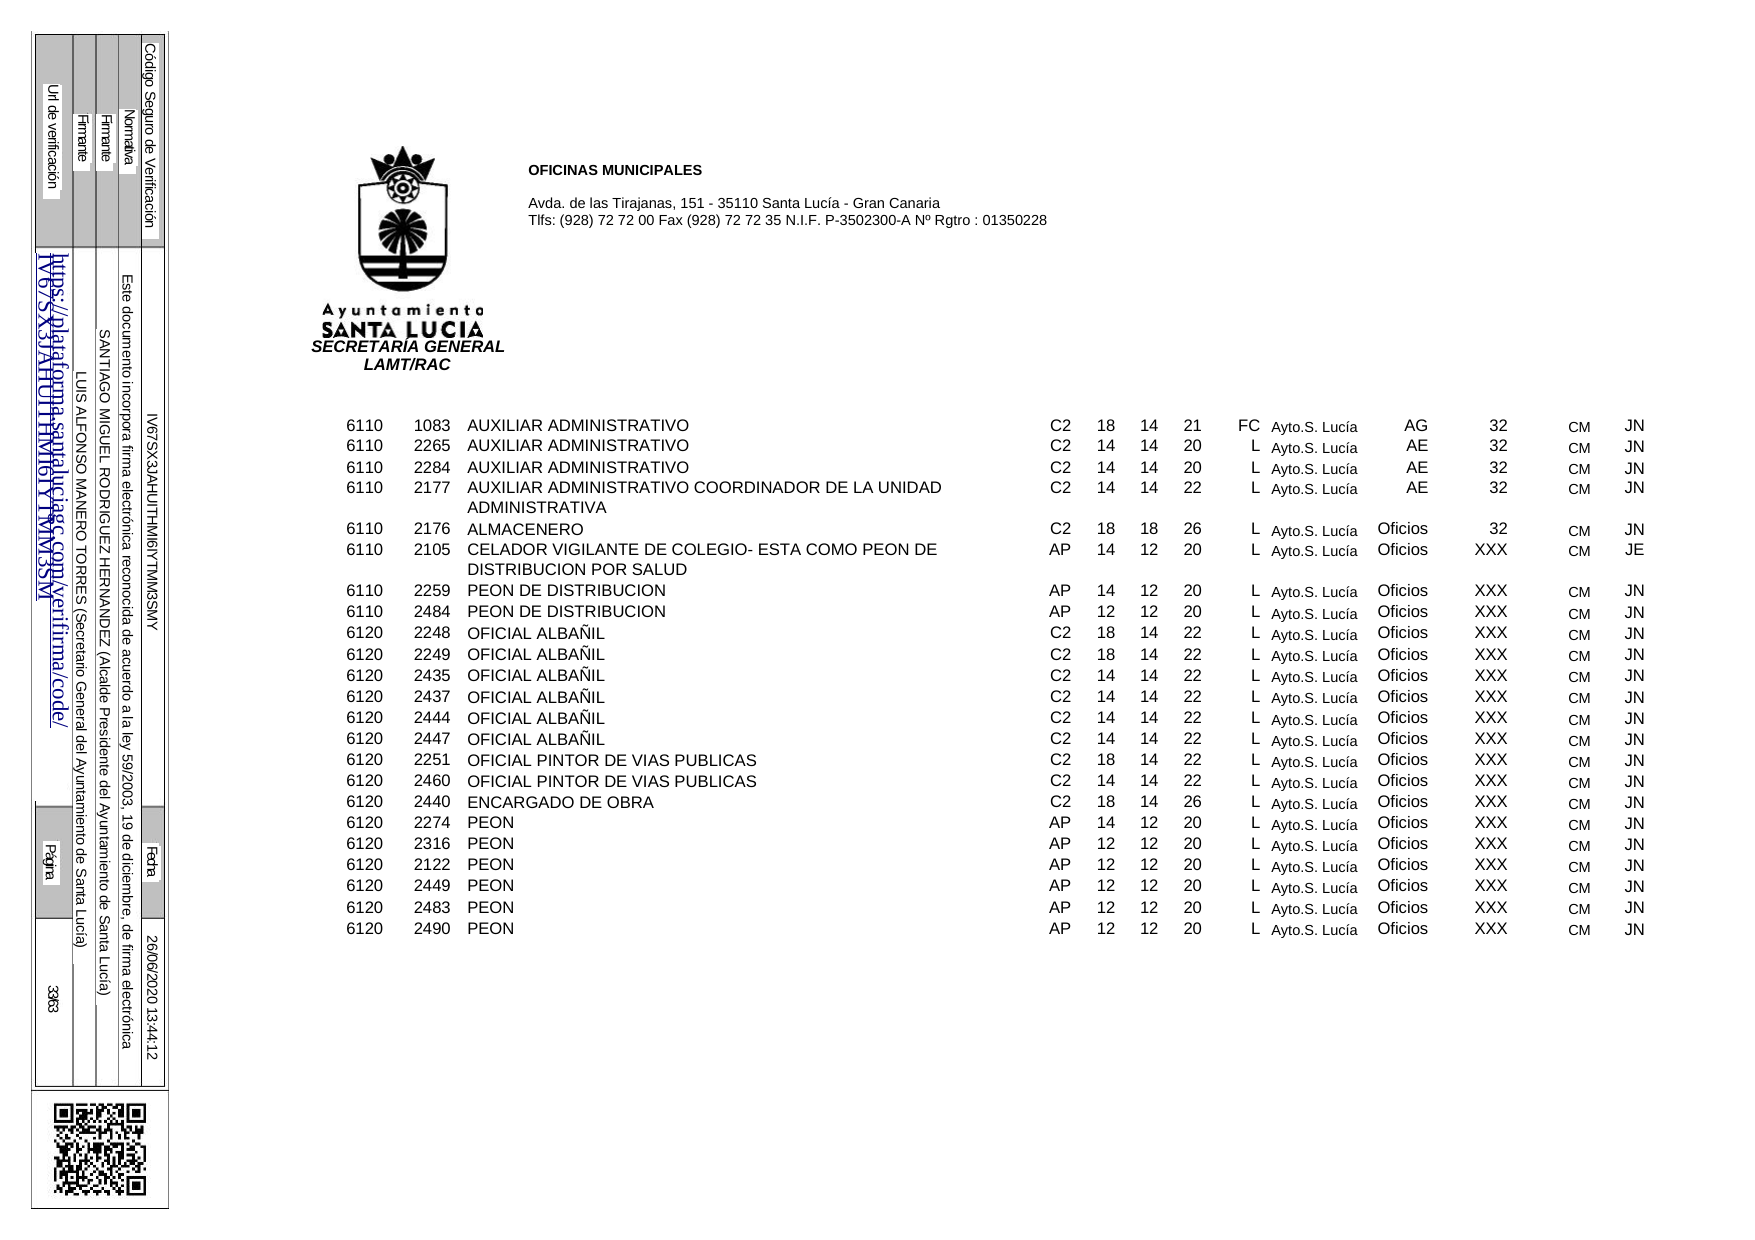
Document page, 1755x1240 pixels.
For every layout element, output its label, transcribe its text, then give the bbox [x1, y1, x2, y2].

table_cell 14 [1128, 458, 1171, 478]
table_cell 2435 [404, 666, 460, 686]
table_cell 12 [1084, 855, 1127, 876]
table_cell 2259 [404, 580, 460, 601]
table_cell 20 [1171, 601, 1214, 623]
table_cell Oficios [1369, 771, 1451, 792]
table_cell CM [1534, 540, 1602, 560]
table_cell XXX [1451, 729, 1533, 749]
table_cell JN [1602, 666, 1667, 686]
table_cell CM [1534, 623, 1602, 644]
table_cell XXX [1451, 540, 1533, 560]
table_cell 14 [1084, 540, 1127, 560]
table_cell [990, 499, 1084, 518]
table_cell L [1215, 919, 1260, 944]
table_cell AP [990, 540, 1084, 560]
table_cell AP [990, 601, 1084, 623]
table_cell JN [1602, 855, 1667, 876]
table_cell OFICIAL ALBAÑIL [460, 623, 990, 644]
table_cell 6110 [259, 396, 404, 436]
table_cell L [1215, 708, 1260, 728]
table_cell 20 [1171, 876, 1214, 897]
table_cell L [1215, 855, 1260, 876]
table_cell C2 [990, 519, 1084, 540]
table_cell PEON [460, 813, 990, 834]
table_cell Ayto.S. Lucía [1260, 686, 1368, 707]
table_cell Ayto.S. Lucía [1260, 897, 1368, 918]
table_cell DISTRIBUCION POR SALUD [460, 560, 990, 580]
table_cell 1083 [404, 396, 460, 436]
table_cell XXX [1451, 813, 1533, 834]
table_cell JE [1602, 540, 1667, 560]
table_cell 18 [1084, 645, 1127, 666]
table_cell Ayto.S. Lucía [1260, 519, 1368, 540]
table_cell 12 [1084, 601, 1127, 623]
table_cell CM [1534, 771, 1602, 792]
table_cell Oficios [1369, 645, 1451, 666]
table_cell 6110 [259, 519, 404, 540]
table_cell 12 [1128, 540, 1171, 560]
table_cell C2 [990, 708, 1084, 728]
text Este documento incorpora firma electrónica reconocida de acuerdo a la ley 59/2003, 19 de diciembre, de firma electrónica [119, 274, 134, 1061]
table_cell 14 [1128, 686, 1171, 707]
table_cell 12 [1128, 580, 1171, 601]
table_cell 18 [1084, 396, 1127, 436]
table_cell XXX [1451, 666, 1533, 686]
table_cell CM [1534, 580, 1602, 601]
table_cell C2 [990, 666, 1084, 686]
table_cell Ayto.S. Lucía [1260, 645, 1368, 666]
table_cell 6120 [259, 750, 404, 771]
table_cell L [1215, 792, 1260, 813]
table_cell SECRETARÍA GENERAL LAMT/RAC [259, 338, 990, 396]
text Firmante [99, 114, 111, 171]
table_cell 14 [1084, 666, 1127, 686]
table_cell JN [1602, 396, 1667, 436]
table_cell Oficios [1369, 750, 1451, 771]
table_cell JN [1602, 580, 1667, 601]
table_cell 2274 [404, 813, 460, 834]
table_cell JN [1602, 601, 1667, 623]
table_cell Ayto.S. Lucía [1260, 623, 1368, 644]
table_cell JN [1602, 458, 1667, 478]
table_cell [1084, 499, 1127, 518]
table_cell [1171, 499, 1214, 518]
table_cell L [1215, 686, 1260, 707]
table_cell XXX [1451, 771, 1533, 792]
table_cell [1171, 560, 1214, 580]
table_cell Oficios [1369, 897, 1451, 918]
table_cell 12 [1084, 919, 1127, 944]
table_cell 14 [1128, 750, 1171, 771]
table_cell [1369, 338, 1451, 396]
text Código Seguro de Verificación [142, 43, 157, 239]
table_cell Oficios [1369, 792, 1451, 813]
table_cell Ayto.S. Lucía [1260, 396, 1368, 436]
table_cell [404, 499, 460, 518]
table_cell JN [1602, 876, 1667, 897]
table_cell AE [1369, 479, 1451, 498]
table_cell L [1215, 645, 1260, 666]
table_cell 22 [1171, 623, 1214, 644]
table_cell 32 [1451, 436, 1533, 457]
table_cell CM [1534, 750, 1602, 771]
text Página [43, 841, 57, 885]
table_cell 20 [1171, 540, 1214, 560]
table_cell Ayto.S. Lucía [1260, 813, 1368, 834]
table_cell 12 [1128, 919, 1171, 944]
table_cell 2447 [404, 729, 460, 749]
table_cell 14 [1084, 771, 1127, 792]
table_cell Ayto.S. Lucía [1260, 834, 1368, 855]
table_cell XXX [1451, 645, 1533, 666]
table_cell 6120 [259, 897, 404, 918]
table_cell L [1215, 750, 1260, 771]
table_cell FC [1215, 396, 1260, 436]
table_cell [1602, 560, 1667, 580]
table_cell [1084, 338, 1127, 396]
table_cell 22 [1171, 729, 1214, 749]
table_cell AE [1369, 458, 1451, 478]
table_cell C2 [990, 458, 1084, 478]
table_cell 14 [1128, 792, 1171, 813]
table_cell 2105 [404, 540, 460, 560]
table_cell Oficios [1369, 876, 1451, 897]
table_cell XXX [1451, 601, 1533, 623]
table_cell 6120 [259, 855, 404, 876]
table_cell Ayto.S. Lucía [1260, 580, 1368, 601]
table_cell PEON [460, 834, 990, 855]
table_cell 2490 [404, 919, 460, 944]
table_cell [404, 560, 460, 580]
table_cell XXX [1451, 855, 1533, 876]
table_cell 12 [1084, 876, 1127, 897]
table_cell CM [1534, 645, 1602, 666]
table_cell Oficios [1369, 729, 1451, 749]
table_cell Oficios [1369, 666, 1451, 686]
table_cell XXX [1451, 686, 1533, 707]
table_cell Oficios [1369, 834, 1451, 855]
table_cell 12 [1128, 601, 1171, 623]
table_cell 6120 [259, 771, 404, 792]
table_cell Oficios [1369, 686, 1451, 707]
table_cell [1128, 338, 1171, 396]
table_cell AP [990, 813, 1084, 834]
table_cell L [1215, 519, 1260, 540]
table_cell CM [1534, 436, 1602, 457]
table_cell 18 [1084, 792, 1127, 813]
table_cell 6120 [259, 686, 404, 707]
table_cell L [1215, 580, 1260, 601]
table_cell Ayto.S. Lucía [1260, 876, 1368, 897]
table_cell [259, 560, 404, 580]
table_cell CM [1534, 792, 1602, 813]
table_cell Oficios [1369, 601, 1451, 623]
table_cell C2 [990, 645, 1084, 666]
table_cell 6120 [259, 876, 404, 897]
table_cell [990, 560, 1084, 580]
table_cell PEON [460, 876, 990, 897]
table_cell 2440 [404, 792, 460, 813]
table_cell C2 [990, 436, 1084, 457]
table_cell OFICIAL ALBAÑIL [460, 686, 990, 707]
table_cell [990, 338, 1084, 396]
text Normativa [122, 109, 133, 174]
table_cell CM [1534, 834, 1602, 855]
table_cell AUXILIAR ADMINISTRATIVO [460, 396, 990, 436]
table_cell JN [1602, 897, 1667, 918]
table_cell PEON [460, 897, 990, 918]
table_cell 20 [1171, 580, 1214, 601]
table_cell OFICIAL ALBAÑIL [460, 645, 990, 666]
table_cell [1451, 560, 1533, 580]
table_cell [1260, 499, 1368, 518]
table_cell XXX [1451, 834, 1533, 855]
table_cell 14 [1128, 645, 1171, 666]
table_cell L [1215, 623, 1260, 644]
table_cell 14 [1084, 708, 1127, 728]
table_cell L [1215, 897, 1260, 918]
table_cell CELADOR VIGILANTE DE COLEGIO- ESTA COMO PEON DE [460, 540, 990, 560]
table_cell 14 [1084, 458, 1127, 478]
table_cell 6110 [259, 458, 404, 478]
table_cell Ayto.S. Lucía [1260, 436, 1368, 457]
table_cell AE [1369, 436, 1451, 457]
table_cell AUXILIAR ADMINISTRATIVO [460, 436, 990, 457]
table_cell JN [1602, 729, 1667, 749]
table_cell JN [1602, 834, 1667, 855]
table_cell 2284 [404, 458, 460, 478]
table_cell 12 [1128, 834, 1171, 855]
table_cell 6110 [259, 540, 404, 560]
table_cell AUXILIAR ADMINISTRATIVO [460, 458, 990, 478]
table_cell C2 [990, 771, 1084, 792]
table_cell OFICIAL PINTOR DE VIAS PUBLICAS [460, 750, 990, 771]
table_cell 21 [1171, 396, 1214, 436]
table_cell [1602, 338, 1667, 396]
table_cell Ayto.S. Lucía [1260, 919, 1368, 944]
table_cell XXX [1451, 708, 1533, 728]
table_cell [1128, 499, 1171, 518]
table_cell C2 [990, 479, 1084, 498]
table_cell 6120 [259, 919, 404, 944]
table_cell CM [1534, 729, 1602, 749]
table_cell 12 [1128, 876, 1171, 897]
table_cell CM [1534, 396, 1602, 436]
table_cell 12 [1128, 855, 1171, 876]
text Fecha [145, 843, 156, 882]
table_cell 14 [1084, 729, 1127, 749]
text Url de verificación [46, 84, 57, 199]
table_cell 6120 [259, 834, 404, 855]
table_cell Ayto.S. Lucía [1260, 771, 1368, 792]
table_cell Ayto.S. Lucía [1260, 750, 1368, 771]
table_cell Ayto.S. Lucía [1260, 540, 1368, 560]
table_cell Oficios [1369, 580, 1451, 601]
table_header [259, 145, 483, 337]
table_cell AP [990, 897, 1084, 918]
table_cell PEON [460, 855, 990, 876]
table_cell 22 [1171, 686, 1214, 707]
table_cell Oficios [1369, 623, 1451, 644]
table_cell C2 [990, 792, 1084, 813]
table_cell 2176 [404, 519, 460, 540]
table_cell 20 [1171, 834, 1214, 855]
table_cell 22 [1171, 708, 1214, 728]
table_cell 2460 [404, 771, 460, 792]
table_cell [1260, 560, 1368, 580]
table_cell 18 [1084, 750, 1127, 771]
table_cell 6110 [259, 479, 404, 498]
table_cell Oficios [1369, 919, 1451, 944]
table_cell 18 [1084, 623, 1127, 644]
table_cell L [1215, 458, 1260, 478]
table_cell 14 [1084, 813, 1127, 834]
table_cell CM [1534, 897, 1602, 918]
text 33/63 [46, 985, 57, 1020]
table_cell JN [1602, 436, 1667, 457]
table_cell AP [990, 855, 1084, 876]
table_cell AP [990, 834, 1084, 855]
table_cell L [1215, 540, 1260, 560]
table_cell PEON DE DISTRIBUCION [460, 580, 990, 601]
table_cell JN [1602, 750, 1667, 771]
table_cell 6120 [259, 666, 404, 686]
table_cell XXX [1451, 580, 1533, 601]
table_cell 6120 [259, 645, 404, 666]
table_cell CM [1534, 708, 1602, 728]
table_cell 32 [1451, 396, 1533, 436]
table_cell PEON [460, 919, 990, 944]
table_cell OFICIAL ALBAÑIL [460, 708, 990, 728]
table_cell 32 [1451, 519, 1533, 540]
table_cell Ayto.S. Lucía [1260, 708, 1368, 728]
table_cell [1215, 499, 1260, 518]
table_cell 32 [1451, 458, 1533, 478]
table_cell ALMACENERO [460, 519, 990, 540]
table_cell [1215, 338, 1260, 396]
text LUIS ALFONSO MANERO TORRES (Secretario General del Ayuntamiento de Santa Lucía) [73, 371, 88, 964]
table_cell [1369, 560, 1451, 580]
table_cell 2251 [404, 750, 460, 771]
table_cell 14 [1128, 623, 1171, 644]
table_cell ADMINISTRATIVA [460, 499, 990, 518]
table_cell 6110 [259, 601, 404, 623]
table_cell [1451, 499, 1533, 518]
table_cell OFICIAL ALBAÑIL [460, 666, 990, 686]
table_cell L [1215, 479, 1260, 498]
table_cell Ayto.S. Lucía [1260, 666, 1368, 686]
table_cell 6120 [259, 708, 404, 728]
table_cell [1369, 499, 1451, 518]
table_cell 2437 [404, 686, 460, 707]
table_cell 2483 [404, 897, 460, 918]
table_cell JN [1602, 708, 1667, 728]
table_cell XXX [1451, 750, 1533, 771]
table_cell 14 [1084, 436, 1127, 457]
table_cell [1534, 560, 1602, 580]
table_cell AP [990, 919, 1084, 944]
table_cell CM [1534, 666, 1602, 686]
table_cell OFICIAL PINTOR DE VIAS PUBLICAS [460, 771, 990, 792]
table_cell 14 [1128, 771, 1171, 792]
table_cell 18 [1128, 519, 1171, 540]
text 26/06/2020 13:44:12 [145, 936, 156, 1069]
table_cell 12 [1128, 813, 1171, 834]
table_cell 12 [1084, 897, 1127, 918]
table_cell [1534, 338, 1602, 396]
table_cell JN [1602, 623, 1667, 644]
table_cell C2 [990, 686, 1084, 707]
table_cell Ayto.S. Lucía [1260, 479, 1368, 498]
table_cell Oficios [1369, 855, 1451, 876]
table_cell JN [1602, 792, 1667, 813]
text IV67SX3JAHUITHMI6IYTMM3SMY [145, 413, 156, 642]
table_cell [1602, 499, 1667, 518]
table_cell L [1215, 771, 1260, 792]
table_cell 20 [1171, 919, 1214, 944]
table_cell Ayto.S. Lucía [1260, 729, 1368, 749]
table_cell CM [1534, 855, 1602, 876]
table_cell XXX [1451, 623, 1533, 644]
text Firmante [76, 114, 87, 171]
table_cell Ayto.S. Lucía [1260, 792, 1368, 813]
table_cell 2316 [404, 834, 460, 855]
table_cell CM [1534, 813, 1602, 834]
table_cell 22 [1171, 645, 1214, 666]
table_cell [1534, 499, 1602, 518]
table_cell C2 [990, 729, 1084, 749]
table_cell 14 [1128, 479, 1171, 498]
table_cell Oficios [1369, 519, 1451, 540]
table_cell 18 [1084, 519, 1127, 540]
table_header OFICINAS MUNICIPALES Avda. de las Tirajanas, 151 - 35110 Santa Lucía - Gran Canaria Tlfs: (928) 72 72 00 Fax (928) 72 72 35 N.I.F. P-3502300-A Nº Rgtro : 01350228 [483, 145, 1667, 337]
table_cell AUXILIAR ADMINISTRATIVO COORDINADOR DE LA UNIDAD [460, 479, 990, 498]
table_cell 14 [1084, 686, 1127, 707]
table_cell 22 [1171, 750, 1214, 771]
table_cell 14 [1128, 666, 1171, 686]
table_cell JN [1602, 645, 1667, 666]
table_cell Ayto.S. Lucía [1260, 855, 1368, 876]
table_cell [259, 499, 404, 518]
table_cell XXX [1451, 876, 1533, 897]
table_cell L [1215, 666, 1260, 686]
table_cell [1171, 338, 1214, 396]
text SANTIAGO MIGUEL RODRIGUEZ HERNANDEZ (Alcalde Presidente del Ayuntamiento de Santa Lucía) [97, 329, 111, 1005]
table_cell 26 [1171, 519, 1214, 540]
table_cell Oficios [1369, 813, 1451, 834]
table_cell 14 [1128, 729, 1171, 749]
table_cell 20 [1171, 897, 1214, 918]
table_cell PEON DE DISTRIBUCION [460, 601, 990, 623]
table_cell 20 [1171, 855, 1214, 876]
table_cell L [1215, 876, 1260, 897]
table_cell 2177 [404, 479, 460, 498]
table_cell 2122 [404, 855, 460, 876]
table_cell XXX [1451, 897, 1533, 918]
table_cell Ayto.S. Lucía [1260, 458, 1368, 478]
table_cell Ayto.S. Lucía [1260, 601, 1368, 623]
table_cell 22 [1171, 666, 1214, 686]
text https://plataforma.santaluciagc.com/verifirma/code/IV67SX3JAHUITHMI6IYTMM3SM [36, 253, 64, 801]
table_cell C2 [990, 396, 1084, 436]
table_cell 6120 [259, 792, 404, 813]
table_cell L [1215, 834, 1260, 855]
table_cell 6110 [259, 436, 404, 457]
table_cell [1084, 560, 1127, 580]
table_cell Oficios [1369, 540, 1451, 560]
table_cell ENCARGADO DE OBRA [460, 792, 990, 813]
table_cell 20 [1171, 458, 1214, 478]
table_cell 14 [1128, 708, 1171, 728]
table_cell JN [1602, 771, 1667, 792]
table_cell 14 [1084, 580, 1127, 601]
table_cell 14 [1128, 396, 1171, 436]
table_cell 14 [1084, 479, 1127, 498]
table_cell CM [1534, 458, 1602, 478]
table_cell OFICIAL ALBAÑIL [460, 729, 990, 749]
table_cell [1260, 338, 1368, 396]
table_cell AP [990, 876, 1084, 897]
table_cell JN [1602, 519, 1667, 540]
table_cell JN [1602, 919, 1667, 944]
table_cell L [1215, 813, 1260, 834]
table_cell L [1215, 729, 1260, 749]
table_cell C2 [990, 750, 1084, 771]
table_cell CM [1534, 479, 1602, 498]
table_cell Oficios [1369, 708, 1451, 728]
table_cell 2249 [404, 645, 460, 666]
table_cell 6120 [259, 813, 404, 834]
table_cell 20 [1171, 813, 1214, 834]
table_cell XXX [1451, 792, 1533, 813]
table_cell CM [1534, 919, 1602, 944]
table_cell CM [1534, 686, 1602, 707]
table_cell L [1215, 436, 1260, 457]
table_cell XXX [1451, 919, 1533, 944]
table_cell 6120 [259, 623, 404, 644]
table_cell AG [1369, 396, 1451, 436]
table_cell CM [1534, 601, 1602, 623]
table_cell AP [990, 580, 1084, 601]
table_cell 2484 [404, 601, 460, 623]
table_cell CM [1534, 876, 1602, 897]
table_cell JN [1602, 813, 1667, 834]
table_cell 32 [1451, 479, 1533, 498]
table_cell 26 [1171, 792, 1214, 813]
table_cell 12 [1084, 834, 1127, 855]
table_cell 2265 [404, 436, 460, 457]
table_cell [1128, 560, 1171, 580]
table_cell 2449 [404, 876, 460, 897]
table_cell JN [1602, 479, 1667, 498]
table_cell JN [1602, 686, 1667, 707]
table_cell [1451, 338, 1533, 396]
table_cell 2444 [404, 708, 460, 728]
table_cell [1215, 560, 1260, 580]
table_cell 22 [1171, 479, 1214, 498]
table_cell 2248 [404, 623, 460, 644]
table_cell L [1215, 601, 1260, 623]
table_cell 6110 [259, 580, 404, 601]
table_cell CM [1534, 519, 1602, 540]
table_cell 22 [1171, 771, 1214, 792]
table_cell 12 [1128, 897, 1171, 918]
table_cell C2 [990, 623, 1084, 644]
table_cell 14 [1128, 436, 1171, 457]
table_cell 6120 [259, 729, 404, 749]
table_cell 20 [1171, 436, 1214, 457]
